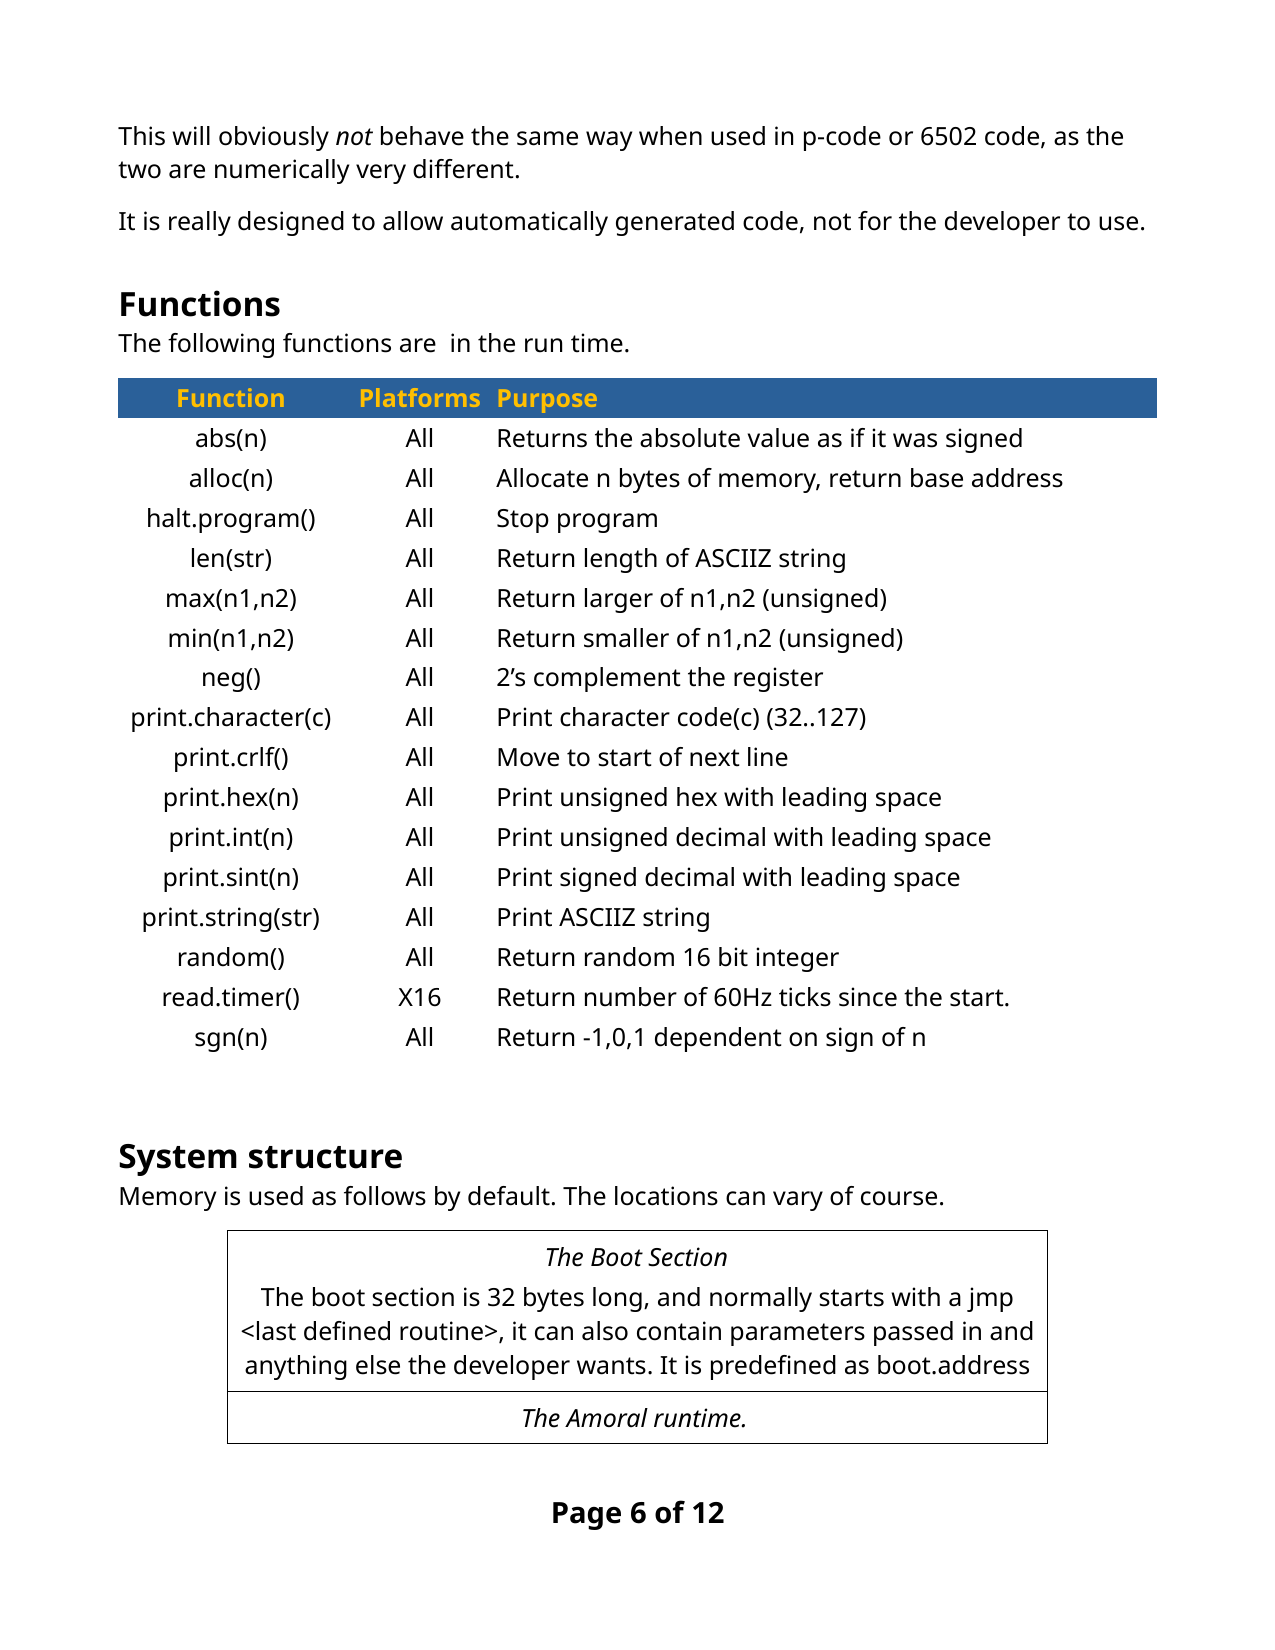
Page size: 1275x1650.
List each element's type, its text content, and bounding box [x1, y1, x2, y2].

table_cell All [343, 538, 496, 577]
table_cell All [343, 458, 496, 498]
table_cell min(n1,n2) [118, 617, 343, 657]
table_cell print.sint(n) [118, 857, 343, 897]
table_cell Allocate n bytes of memory, return base address [496, 458, 1157, 498]
table_header Purpose [496, 378, 1157, 418]
table_cell print.crlf() [118, 737, 343, 777]
table_cell random() [118, 936, 343, 976]
table_cell Return number of 60Hz ticks since the start. [496, 976, 1157, 1016]
subtitle System structure [118, 1133, 1157, 1178]
table_cell All [343, 1016, 496, 1056]
table_cell 2’s complement the register [496, 657, 1157, 697]
table_cell X16 [343, 976, 496, 1016]
table_cell Return length of ASCIIZ string [496, 538, 1157, 577]
table_cell Print ASCIIZ string [496, 897, 1157, 936]
text Memory is used as follows by default. The locations can vary of course. [118, 1178, 1157, 1212]
table_cell All [343, 697, 496, 737]
table_cell halt.program() [118, 498, 343, 537]
table_cell print.hex(n) [118, 777, 343, 817]
table_cell All [343, 617, 496, 657]
table_cell neg() [118, 657, 343, 697]
subtitle Functions [118, 281, 1157, 326]
table_cell Return random 16 bit integer [496, 936, 1157, 976]
table_cell len(str) [118, 538, 343, 577]
table_cell read.timer() [118, 976, 343, 1016]
table_cell The Amoral runtime. [228, 1392, 1047, 1443]
table_cell Returns the absolute value as if it was signed [496, 418, 1157, 458]
text It is really designed to allow automatically generated code, not for the developer to use. [118, 204, 1157, 238]
table_cell All [343, 897, 496, 936]
table_header Function [118, 378, 343, 418]
table_cell All [343, 777, 496, 817]
table_cell All [343, 936, 496, 976]
table_cell All [343, 657, 496, 697]
table_cell print.character(c) [118, 697, 343, 737]
table_cell Print character code(c) (32..127) [496, 697, 1157, 737]
table_cell Return smaller of n1,n2 (unsigned) [496, 617, 1157, 657]
table_cell All [343, 418, 496, 458]
table_cell Return larger of n1,n2 (unsigned) [496, 578, 1157, 617]
table_cell Stop program [496, 498, 1157, 537]
table_cell All [343, 857, 496, 897]
table_header Platforms [343, 378, 496, 418]
table_cell Print signed decimal with leading space [496, 857, 1157, 897]
table_cell All [343, 498, 496, 537]
table_cell All [343, 817, 496, 857]
table_cell max(n1,n2) [118, 578, 343, 617]
table_cell All [343, 737, 496, 777]
table_cell Return -1,0,1 dependent on sign of n [496, 1016, 1157, 1056]
table_cell sgn(n) [118, 1016, 343, 1056]
table_cell print.string(str) [118, 897, 343, 936]
table_cell abs(n) [118, 418, 343, 458]
table_cell print.int(n) [118, 817, 343, 857]
table_cell Move to start of next line [496, 737, 1157, 777]
text The following functions are in the run time. [118, 326, 1157, 360]
text This will obviously not behave the same way when used in p-code or 6502 code, as the two are numerically very different. [118, 118, 1157, 186]
table_cell Print unsigned decimal with leading space [496, 817, 1157, 857]
table_cell All [343, 578, 496, 617]
table_cell alloc(n) [118, 458, 343, 498]
table_cell Print unsigned hex with leading space [496, 777, 1157, 817]
table_header The Boot Section The boot section is 32 bytes long, and normally starts with a jmp <last defined routine>, it can also contain parameters passed in and anything else the developer wants. It is predefined as boot.address [228, 1231, 1047, 1391]
